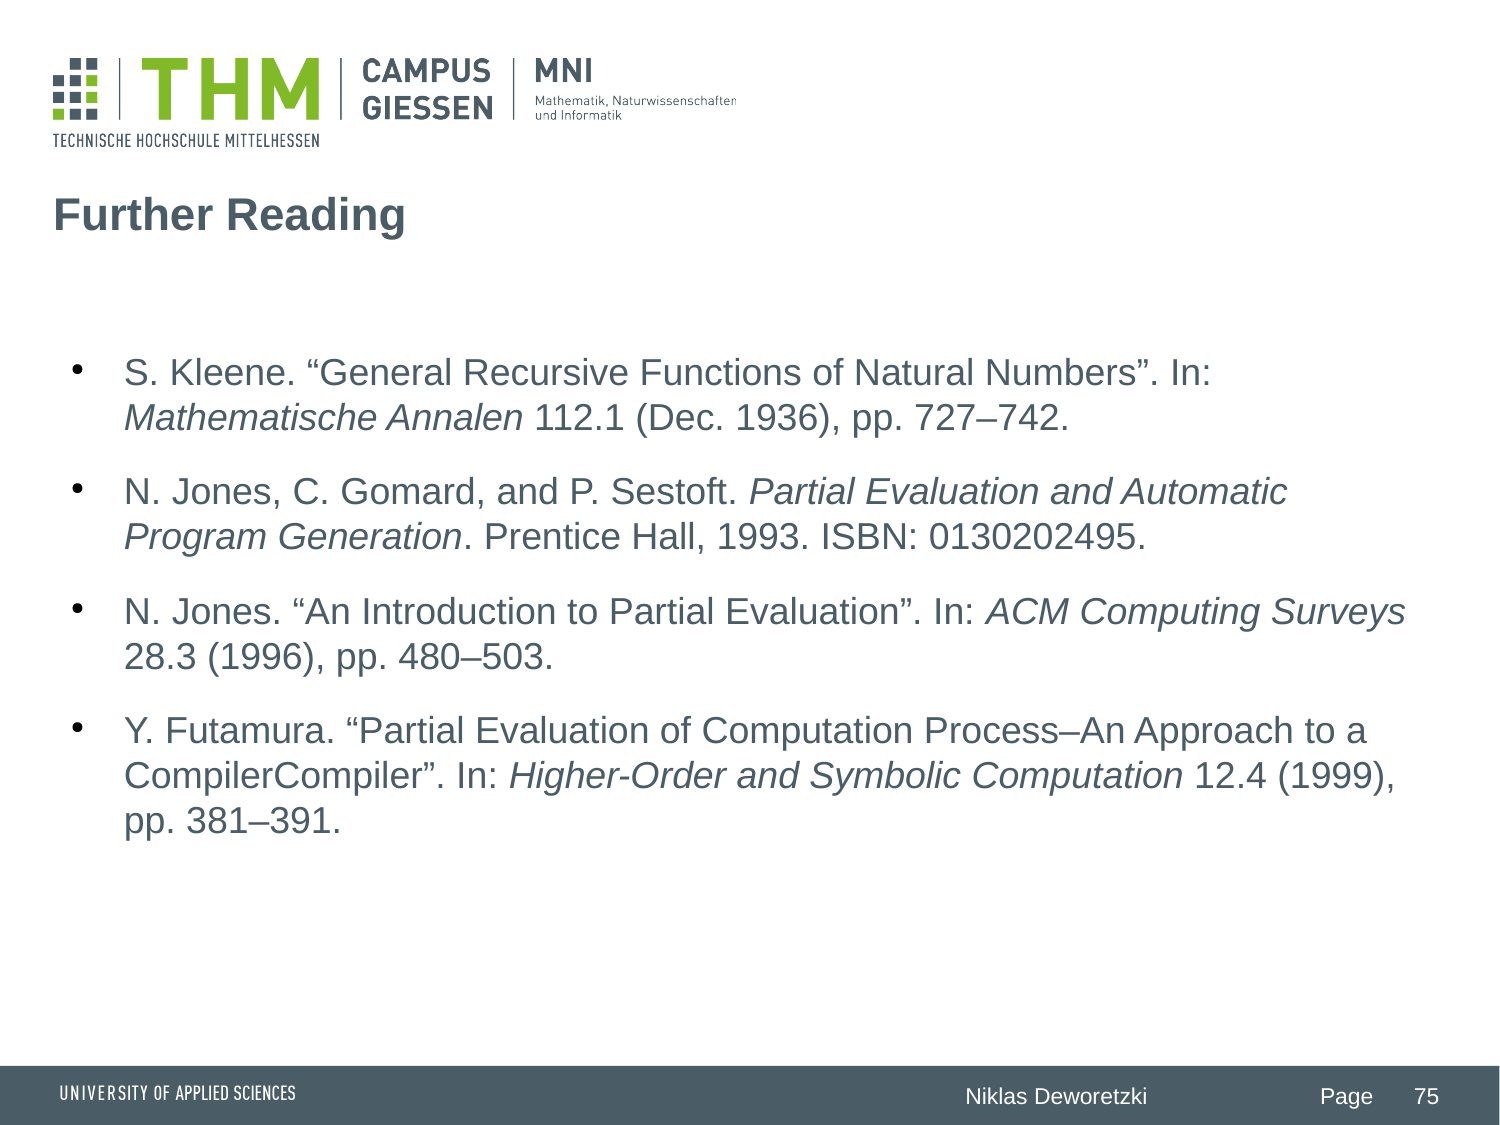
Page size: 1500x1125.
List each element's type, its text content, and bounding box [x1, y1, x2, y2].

picture [53, 58, 736, 147]
title Further Reading [53, 177, 1435, 265]
list S. Kleene. “General Recursive Functions of Natural Numbers”. In: Mathematische Annalen 112.1 (Dec. 1936), pp. 727–742. N. Jones, C. Gomard, and P. Sestoft. Partial Evaluation and Automatic Program Generation. Prentice Hall, 1993. ISBN: 0130202495. N. Jones. “An Introduction to Partial Evaluation”. In: ACM Computing Surveys 28.3 (1996), pp. 480–503. Y. Futamura. “Partial Evaluation of Computation Process–An Approach to a CompilerCompiler”. In: Higher-Order and Symbolic Computation 12.4 (1999), pp. 381–391. [53, 265, 1436, 1024]
slide_number [1376, 1073, 1455, 1118]
picture [59, 1082, 296, 1104]
